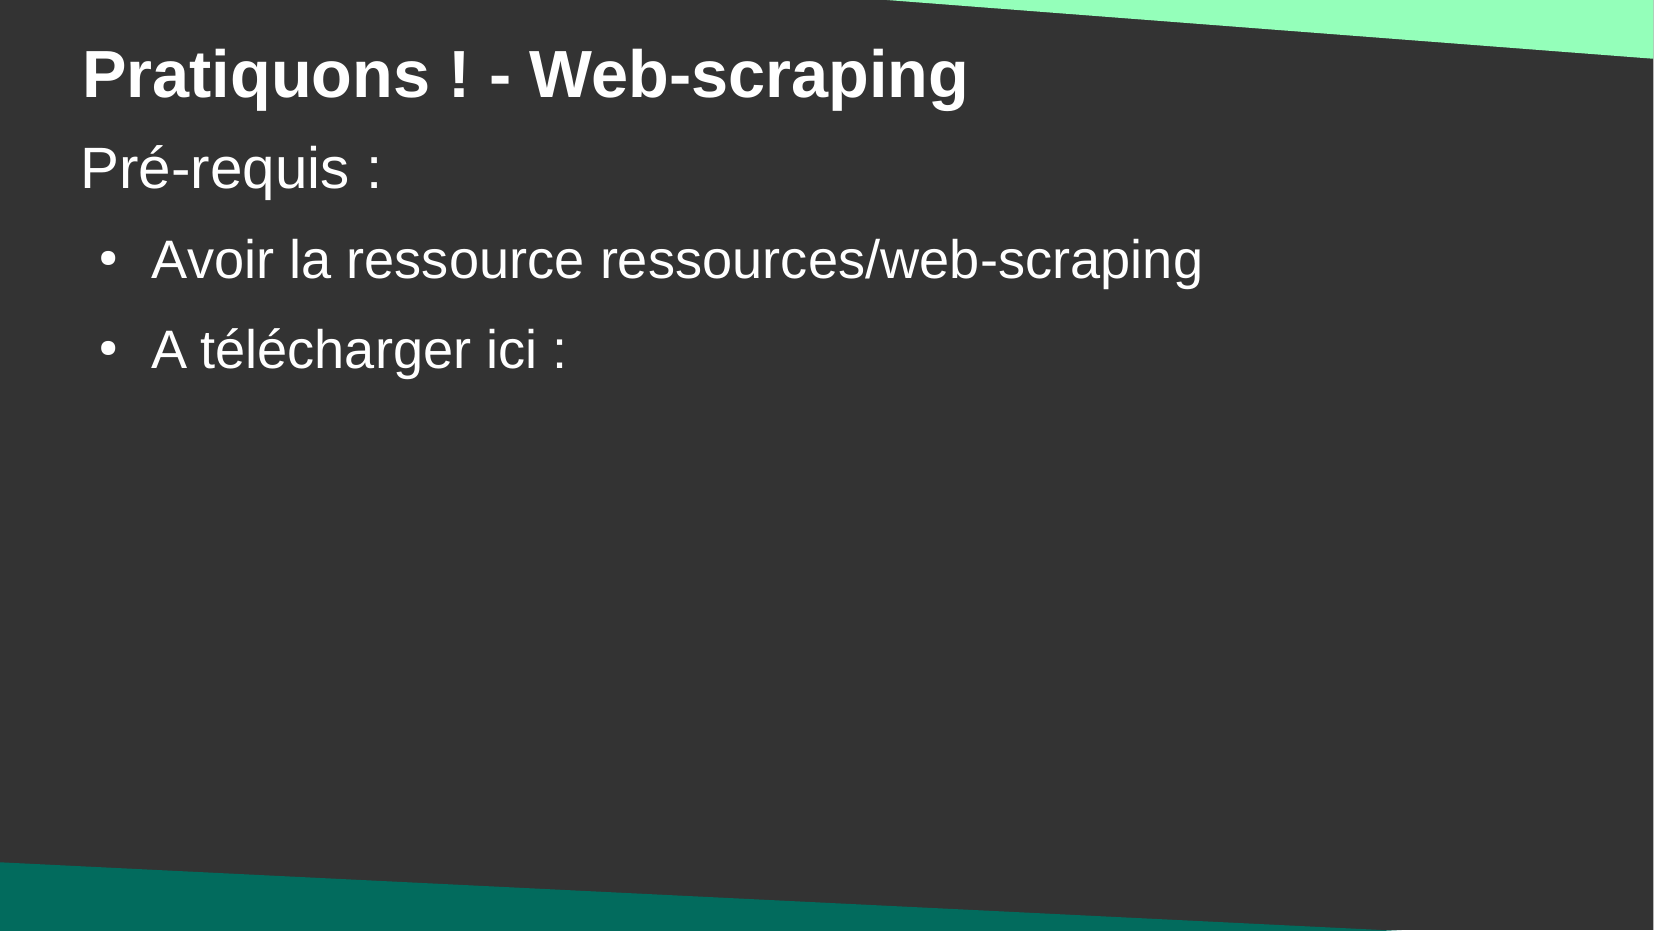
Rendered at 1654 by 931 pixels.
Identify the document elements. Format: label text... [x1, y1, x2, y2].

title Pratiquons ! - Web-scraping [82, 37, 1571, 114]
text_box [886, 0, 1654, 59]
list Pré-requis : Avoir la ressource ressources/web-scraping A télécharger ici : [80, 135, 1620, 473]
